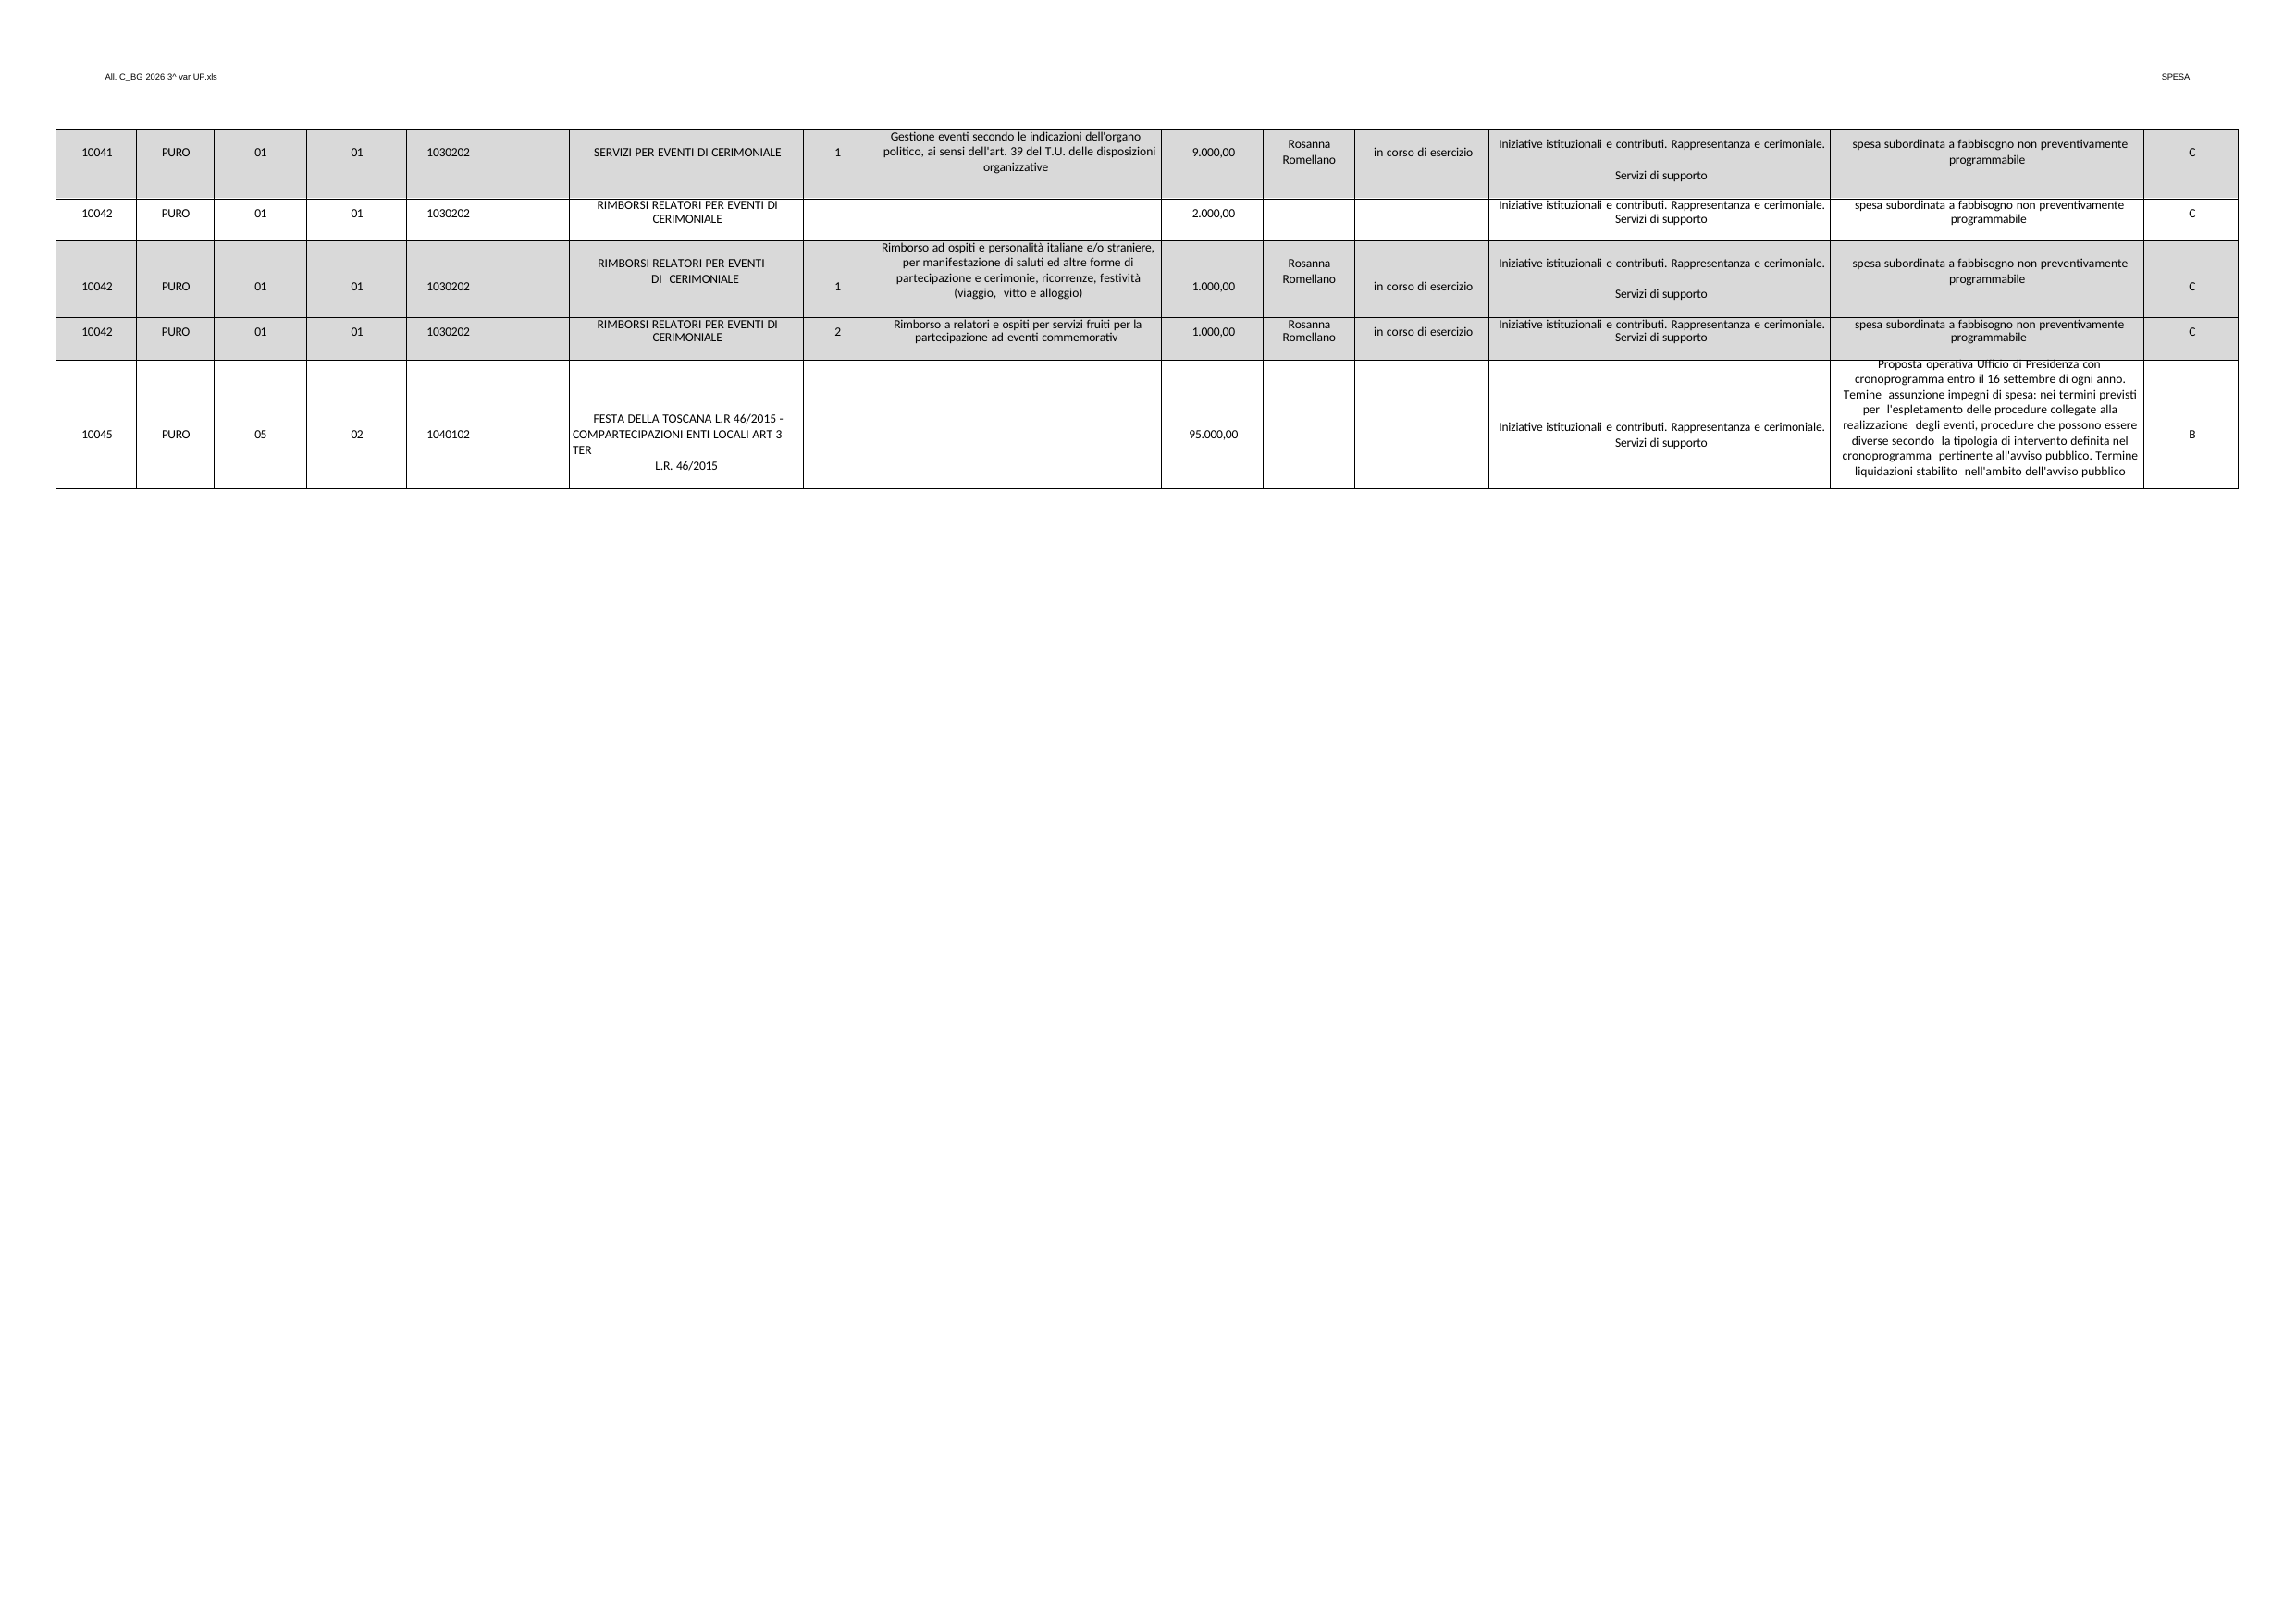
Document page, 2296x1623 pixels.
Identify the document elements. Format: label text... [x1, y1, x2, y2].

table_cell 01 [215, 241, 306, 317]
table_cell 1030202 [407, 200, 488, 240]
table_cell 2 [804, 318, 870, 360]
table_cell Rosanna Romellano [1264, 130, 1354, 198]
table_cell 1 [804, 241, 870, 317]
table_cell [488, 361, 569, 488]
table_cell Iniziative istituzionali e contributi. Rappresentanza e cerimoniale. Servizi di supporto [1489, 200, 1830, 240]
table_cell 01 [215, 200, 306, 240]
table_cell RIMBORSI RELATORI PER EVENTI DI CERIMONIALE [570, 241, 803, 317]
table_cell [488, 318, 569, 360]
table_cell [870, 361, 1161, 488]
table_cell 10042 [56, 200, 136, 240]
table_cell Rosanna Romellano [1264, 241, 1354, 317]
table_cell 1040102 [407, 361, 488, 488]
table_cell 1030202 [407, 130, 488, 198]
table_cell in corso di esercizio [1355, 241, 1488, 317]
table_cell RIMBORSI RELATORI PER EVENTI DI CERIMONIALE [570, 200, 803, 240]
table_cell PURO [137, 130, 214, 198]
table_cell RIMBORSI RELATORI PER EVENTI DI CERIMONIALE [570, 318, 803, 360]
table_cell C [2144, 130, 2238, 198]
table_cell Iniziative istituzionali e contributi. Rappresentanza e cerimoniale. Servizi di supporto [1489, 361, 1830, 488]
table_cell 95.000,00 [1162, 361, 1263, 488]
table_cell Rimborso ad ospiti e personalità italiane e/o straniere, per manifestazione di saluti ed altre forme di partecipazione e cerimonie, ricorrenze, festività (viaggio, vitto e alloggio) [870, 241, 1161, 317]
table_cell Iniziative istituzionali e contributi. Rappresentanza e cerimoniale. Servizi di supporto [1489, 130, 1830, 198]
table_cell in corso di esercizio [1355, 130, 1488, 198]
table_cell 1 [804, 130, 870, 198]
table_cell [1355, 200, 1488, 240]
table_cell 1030202 [407, 318, 488, 360]
table_cell C [2144, 200, 2238, 240]
table_cell in corso di esercizio [1355, 318, 1488, 360]
table_cell Rosanna Romellano [1264, 318, 1354, 360]
table_cell C [2144, 241, 2238, 317]
table_cell PURO [137, 200, 214, 240]
table_cell PURO [137, 361, 214, 488]
table_cell 02 [307, 361, 406, 488]
table_cell spesa subordinata a fabbisogno non preventivamente programmabile [1831, 318, 2143, 360]
table_cell 01 [307, 318, 406, 360]
table_cell spesa subordinata a fabbisogno non preventivamente programmabile [1831, 200, 2143, 240]
table_cell Iniziative istituzionali e contributi. Rappresentanza e cerimoniale. Servizi di supporto [1489, 241, 1830, 317]
table_cell 01 [307, 241, 406, 317]
table_cell 01 [215, 318, 306, 360]
table_cell [804, 200, 870, 240]
table_cell [488, 130, 569, 198]
table_cell PURO [137, 318, 214, 360]
table_cell FESTA DELLA TOSCANA L.R 46/2015 - COMPARTECIPAZIONI ENTI LOCALI ART 3 TER L.R. 46/2015 [570, 361, 803, 488]
table_cell Rimborso a relatori e ospiti per servizi fruiti per la partecipazione ad eventi commemorativ [870, 318, 1161, 360]
table_cell 1.000,00 [1162, 318, 1263, 360]
table_cell B [2144, 361, 2238, 488]
table_cell PURO [137, 241, 214, 317]
table_cell [488, 241, 569, 317]
table_cell Iniziative istituzionali e contributi. Rappresentanza e cerimoniale. Servizi di supporto [1489, 318, 1830, 360]
table_cell SERVIZI PER EVENTI DI CERIMONIALE [570, 130, 803, 198]
table_cell [870, 200, 1161, 240]
table_cell 10045 [56, 361, 136, 488]
table_cell 01 [307, 130, 406, 198]
table_cell 10042 [56, 241, 136, 317]
table_cell Gestione eventi secondo le indicazioni dell'organo politico, ai sensi dell'art. 39 del T.U. delle disposizioni organizzative [870, 130, 1161, 198]
table_cell 05 [215, 361, 306, 488]
table_cell 10042 [56, 318, 136, 360]
table_cell [804, 361, 870, 488]
table_cell 1.000,00 [1162, 241, 1263, 317]
table_cell 10041 [56, 130, 136, 198]
table_cell Proposta operativa Ufficio di Presidenza con cronoprogramma entro il 16 settembre di ogni anno. Temine assunzione impegni di spesa: nei termini previsti per l'espletamento delle procedure collegate alla realizzazione degli eventi, procedure che possono essere diverse secondo la tipologia di intervento definita nel cronoprogramma pertinente all'avviso pubblico. Termine liquidazioni stabilito nell'ambito dell'avviso pubblico [1831, 361, 2143, 488]
table_cell C [2144, 318, 2238, 360]
table_cell spesa subordinata a fabbisogno non preventivamente programmabile [1831, 241, 2143, 317]
table_cell [1355, 361, 1488, 488]
table_cell 01 [215, 130, 306, 198]
table_cell [1264, 361, 1354, 488]
table_cell [488, 200, 569, 240]
table_cell [1264, 200, 1354, 240]
table_cell 9.000,00 [1162, 130, 1263, 198]
table_cell spesa subordinata a fabbisogno non preventivamente programmabile [1831, 130, 2143, 198]
table_cell 01 [307, 200, 406, 240]
table_cell 2.000,00 [1162, 200, 1263, 240]
table_cell 1030202 [407, 241, 488, 317]
